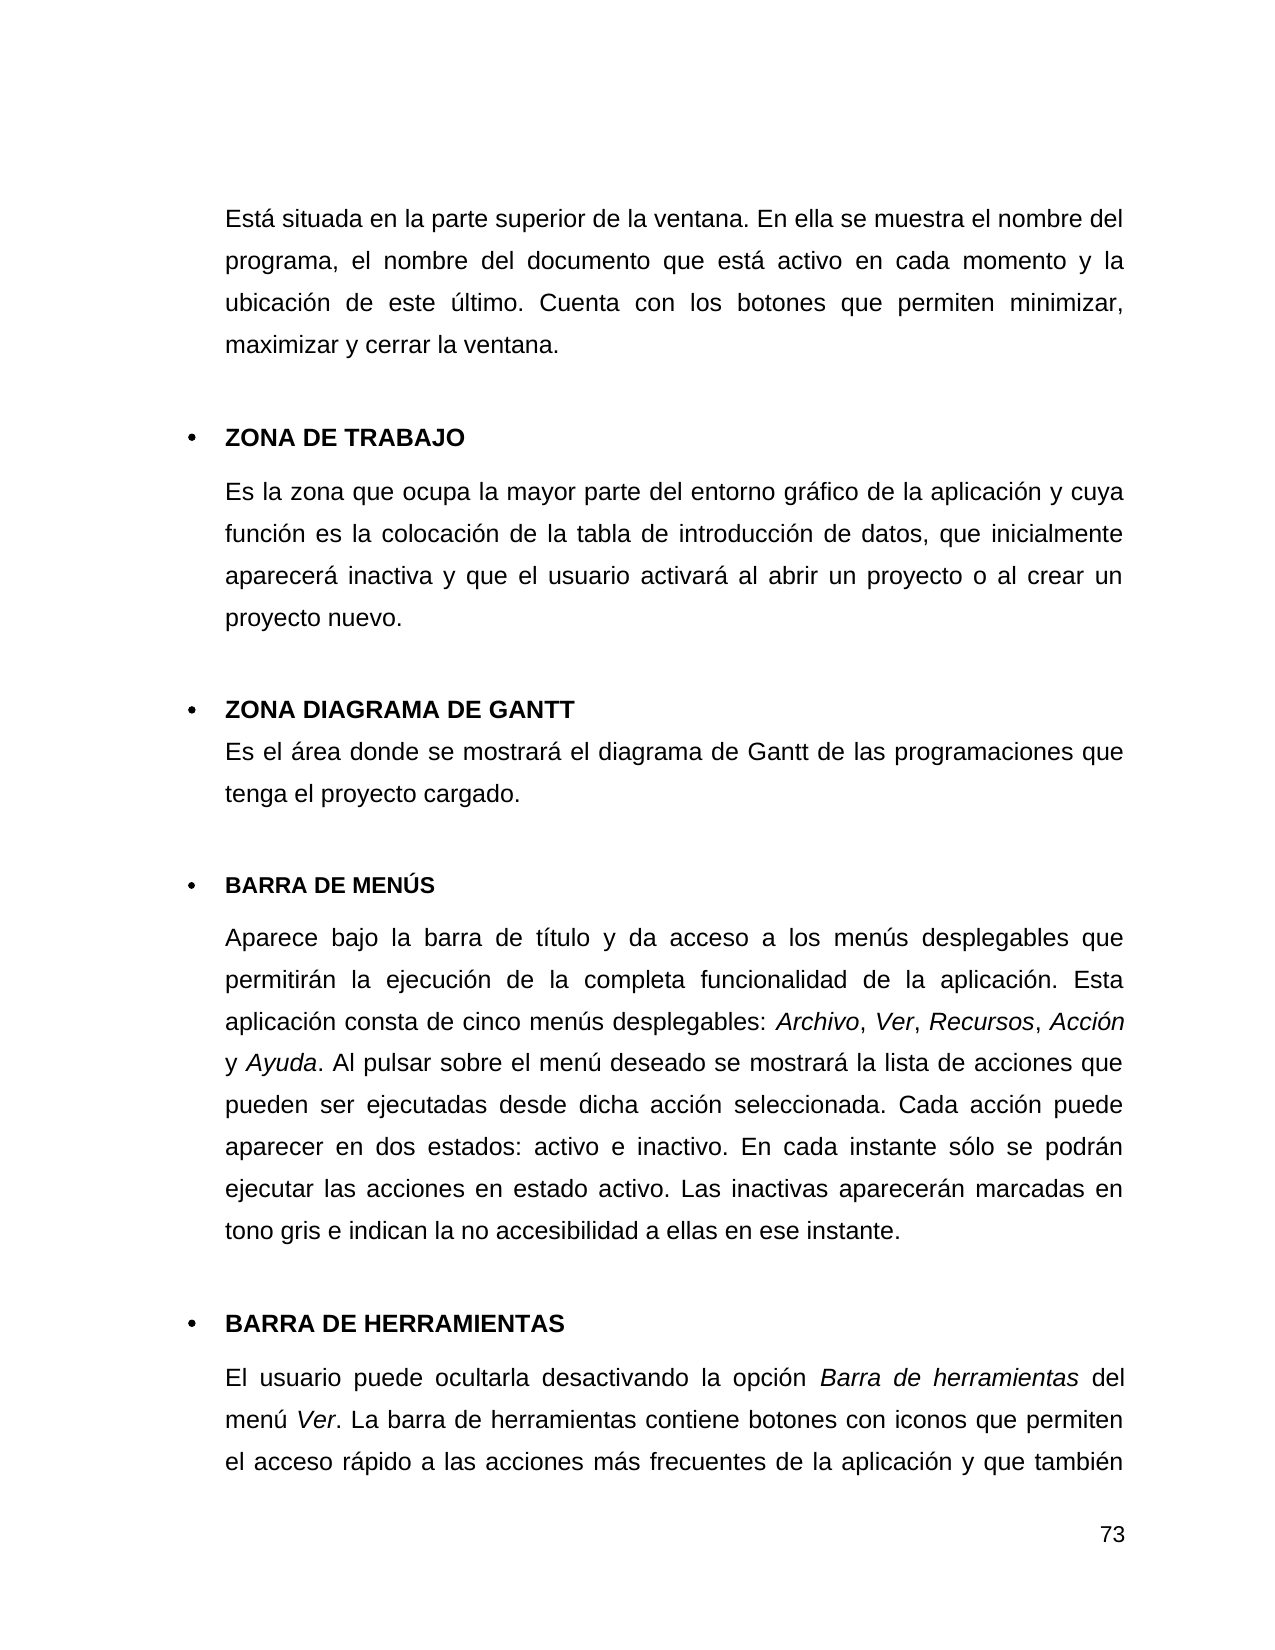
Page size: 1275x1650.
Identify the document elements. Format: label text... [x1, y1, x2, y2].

text Aparece bajo la barra de título y da acceso a los menús desplegables que permitirán la ejecución de la completa funcionalidad de la aplicación. Esta aplicación consta de cinco menús desplegables: Archivo, Ver, Recursos, Acción y Ayuda. Al pulsar sobre el menú deseado se mostrará la lista de acciones que pueden ser ejecutadas desde dicha acción seleccionada. Cada acción puede aparecer en dos estados: activo e inactivo. En cada instante sólo se podrán ejecutar las acciones en estado activo. Las inactivas aparecerán marcadas en tono gris e indican la no accesibilidad a ellas en ese instante. [225, 923, 1125, 1244]
text Está situada en la parte superior de la ventana. En ella se muestra el nombre del programa, el nombre del documento que está activo en cada momento y la ubicación de este último. Cuenta con los botones que permiten minimizar, maximizar y cerrar la ventana. [225, 205, 1125, 359]
list ZONA DIAGRAMA DE GANTT [187, 696, 1125, 724]
text Es el área donde se mostrará el diagrama de Gantt de las programaciones que tenga el proyecto cargado. [225, 738, 1125, 808]
list ZONA DE TRABAJO [187, 423, 1125, 451]
list BARRA DE HERRAMIENTAS [187, 1309, 1125, 1337]
list BARRA DE MENÚS [187, 873, 1125, 898]
text El usuario puede ocultarla desactivando la opción Barra de herramientas del menú Ver. La barra de herramientas contiene botones con iconos que permiten el acceso rápido a las acciones más frecuentes de la aplicación y que también [225, 1364, 1125, 1475]
text Es la zona que ocupa la mayor parte del entorno gráfico de la aplicación y cuya función es la colocación de la tabla de introducción de datos, que inicialmente aparecerá inactiva y que el usuario activará al abrir un proyecto o al crear un proyecto nuevo. [225, 478, 1125, 631]
